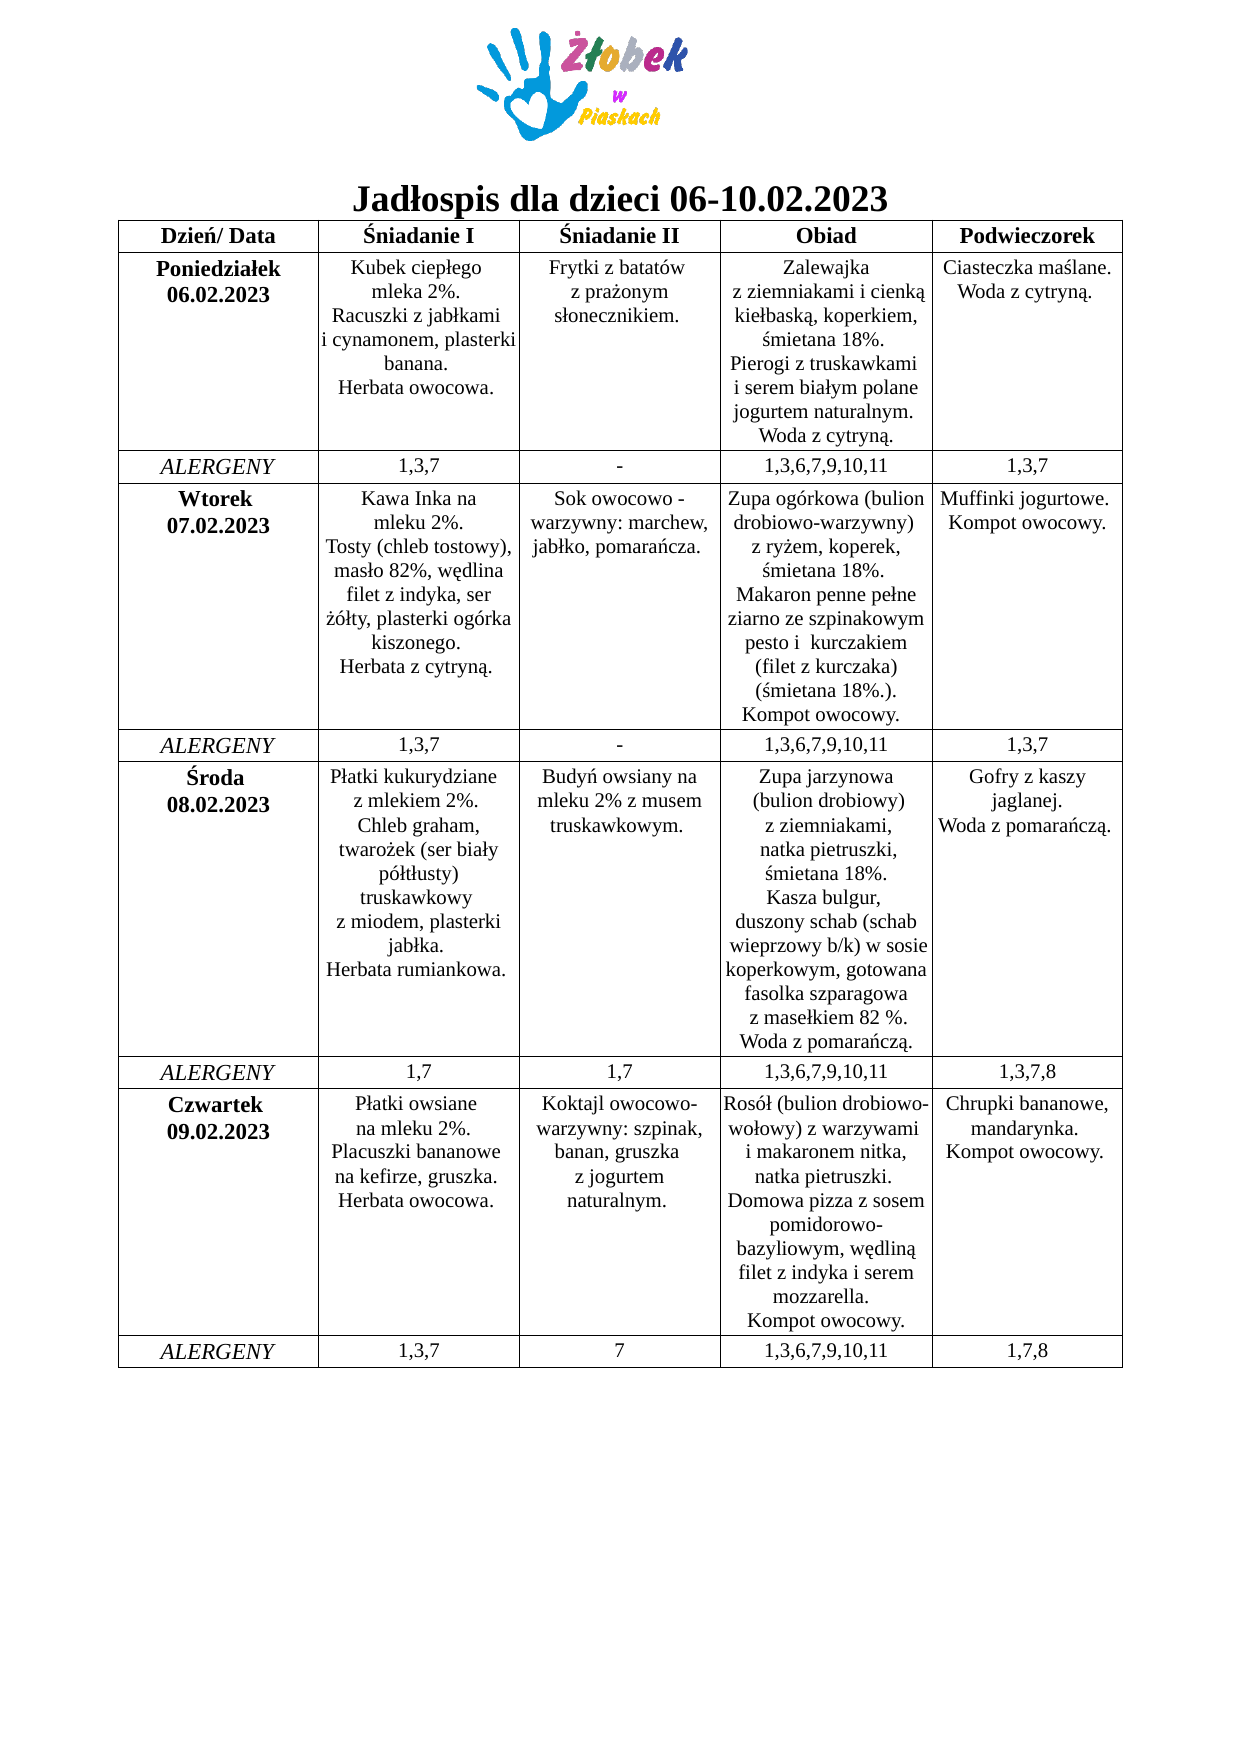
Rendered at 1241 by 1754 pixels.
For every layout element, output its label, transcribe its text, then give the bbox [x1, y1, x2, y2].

text Jadłospis dla dzieci 06-10.02.2023 [118, 176, 1122, 219]
table_cell Frytki z batatów z prażonym słonecznikiem. [520, 253, 720, 450]
table_cell 1,7 [319, 1057, 519, 1088]
table_cell Budyń owsiany na mleku 2% z musem truskawkowym. [520, 762, 720, 1056]
table_cell 1,3,7 [933, 451, 1122, 482]
table_cell 1,3,7,8 [933, 1057, 1122, 1088]
table_cell 1,3,6,7,9,10,11 [721, 451, 932, 482]
table_cell Zalewajka z ziemniakami i cienką kiełbaską, koperkiem, śmietana 18%. Pierogi z truskawkami i serem białym polane jogurtem naturalnym. Woda z cytryną. [721, 253, 932, 450]
table_cell Koktajl owocowo-warzywny: szpinak, banan, gruszka z jogurtem naturalnym. [520, 1089, 720, 1335]
table_cell Ciasteczka maślane. Woda z cytryną. [933, 253, 1122, 450]
table_cell Czwartek 09.02.2023 [119, 1089, 318, 1335]
table_cell - [520, 730, 720, 761]
table_cell 1,3,7 [319, 451, 519, 482]
table_cell ALERGENY [119, 730, 318, 761]
table_cell Środa 08.02.2023 [119, 762, 318, 1056]
table_cell Gofry z kaszy jaglanej. Woda z pomarańczą. [933, 762, 1122, 1056]
table_cell Płatki kukurydziane z mlekiem 2%. Chleb graham, twarożek (ser biały półtłusty) truskawkowy z miodem, plasterki jabłka. Herbata rumiankowa. [319, 762, 519, 1056]
table_cell Zupa jarzynowa (bulion drobiowy) z ziemniakami, natka pietruszki, śmietana 18%. Kasza bulgur, duszony schab (schab wieprzowy b/k) w sosie koperkowym, gotowana fasolka szparagowa z masełkiem 82 %. Woda z pomarańczą. [721, 762, 932, 1056]
table_cell Poniedziałek 06.02.2023 [119, 253, 318, 450]
table_header Śniadanie II [520, 221, 720, 252]
table_cell 1,3,6,7,9,10,11 [721, 1336, 932, 1367]
table_cell 1,3,7 [319, 1336, 519, 1367]
table_header Podwieczorek [933, 221, 1122, 252]
table_cell ALERGENY [119, 1336, 318, 1367]
table_cell 1,3,7 [933, 730, 1122, 761]
table_cell Muffinki jogurtowe. Kompot owocowy. [933, 484, 1122, 729]
table_cell Rosół (bulion drobiowo-wołowy) z warzywami i makaronem nitka, natka pietruszki. Domowa pizza z sosem pomidorowo-bazyliowym, wędliną filet z indyka i serem mozzarella. Kompot owocowy. [721, 1089, 932, 1335]
table_cell Zupa ogórkowa (bulion drobiowo-warzywny) z ryżem, koperek, śmietana 18%. Makaron penne pełne ziarno ze szpinakowym pesto i kurczakiem (filet z kurczaka) (śmietana 18%.). Kompot owocowy. [721, 484, 932, 729]
table_cell Sok owocowo -warzywny: marchew, jabłko, pomarańcza. [520, 484, 720, 729]
table_cell - [520, 451, 720, 482]
table_cell Wtorek 07.02.2023 [119, 484, 318, 729]
table_cell 7 [520, 1336, 720, 1367]
picture [476, 28, 688, 141]
table_cell Płatki owsiane na mleku 2%. Placuszki bananowe na kefirze, gruszka. Herbata owocowa. [319, 1089, 519, 1335]
table_cell Kawa Inka na mleku 2%. Tosty (chleb tostowy), masło 82%, wędlina filet z indyka, ser żółty, plasterki ogórka kiszonego. Herbata z cytryną. [319, 484, 519, 729]
picture [511, 93, 547, 128]
table_cell Kubek ciepłego mleka 2%. Racuszki z jabłkami i cynamonem, plasterki banana. Herbata owocowa. [319, 253, 519, 450]
table_cell 1,3,6,7,9,10,11 [721, 1057, 932, 1088]
table_cell ALERGENY [119, 1057, 318, 1088]
table_cell 1,7 [520, 1057, 720, 1088]
table_cell ALERGENY [119, 451, 318, 482]
table_cell 1,3,7 [319, 730, 519, 761]
table_cell Chrupki bananowe, mandarynka. Kompot owocowy. [933, 1089, 1122, 1335]
table_header Śniadanie I [319, 221, 519, 252]
table_header Obiad [721, 221, 932, 252]
table_header Dzień/ Data [119, 221, 318, 252]
table_cell 1,3,6,7,9,10,11 [721, 730, 932, 761]
table_cell 1,7,8 [933, 1336, 1122, 1367]
